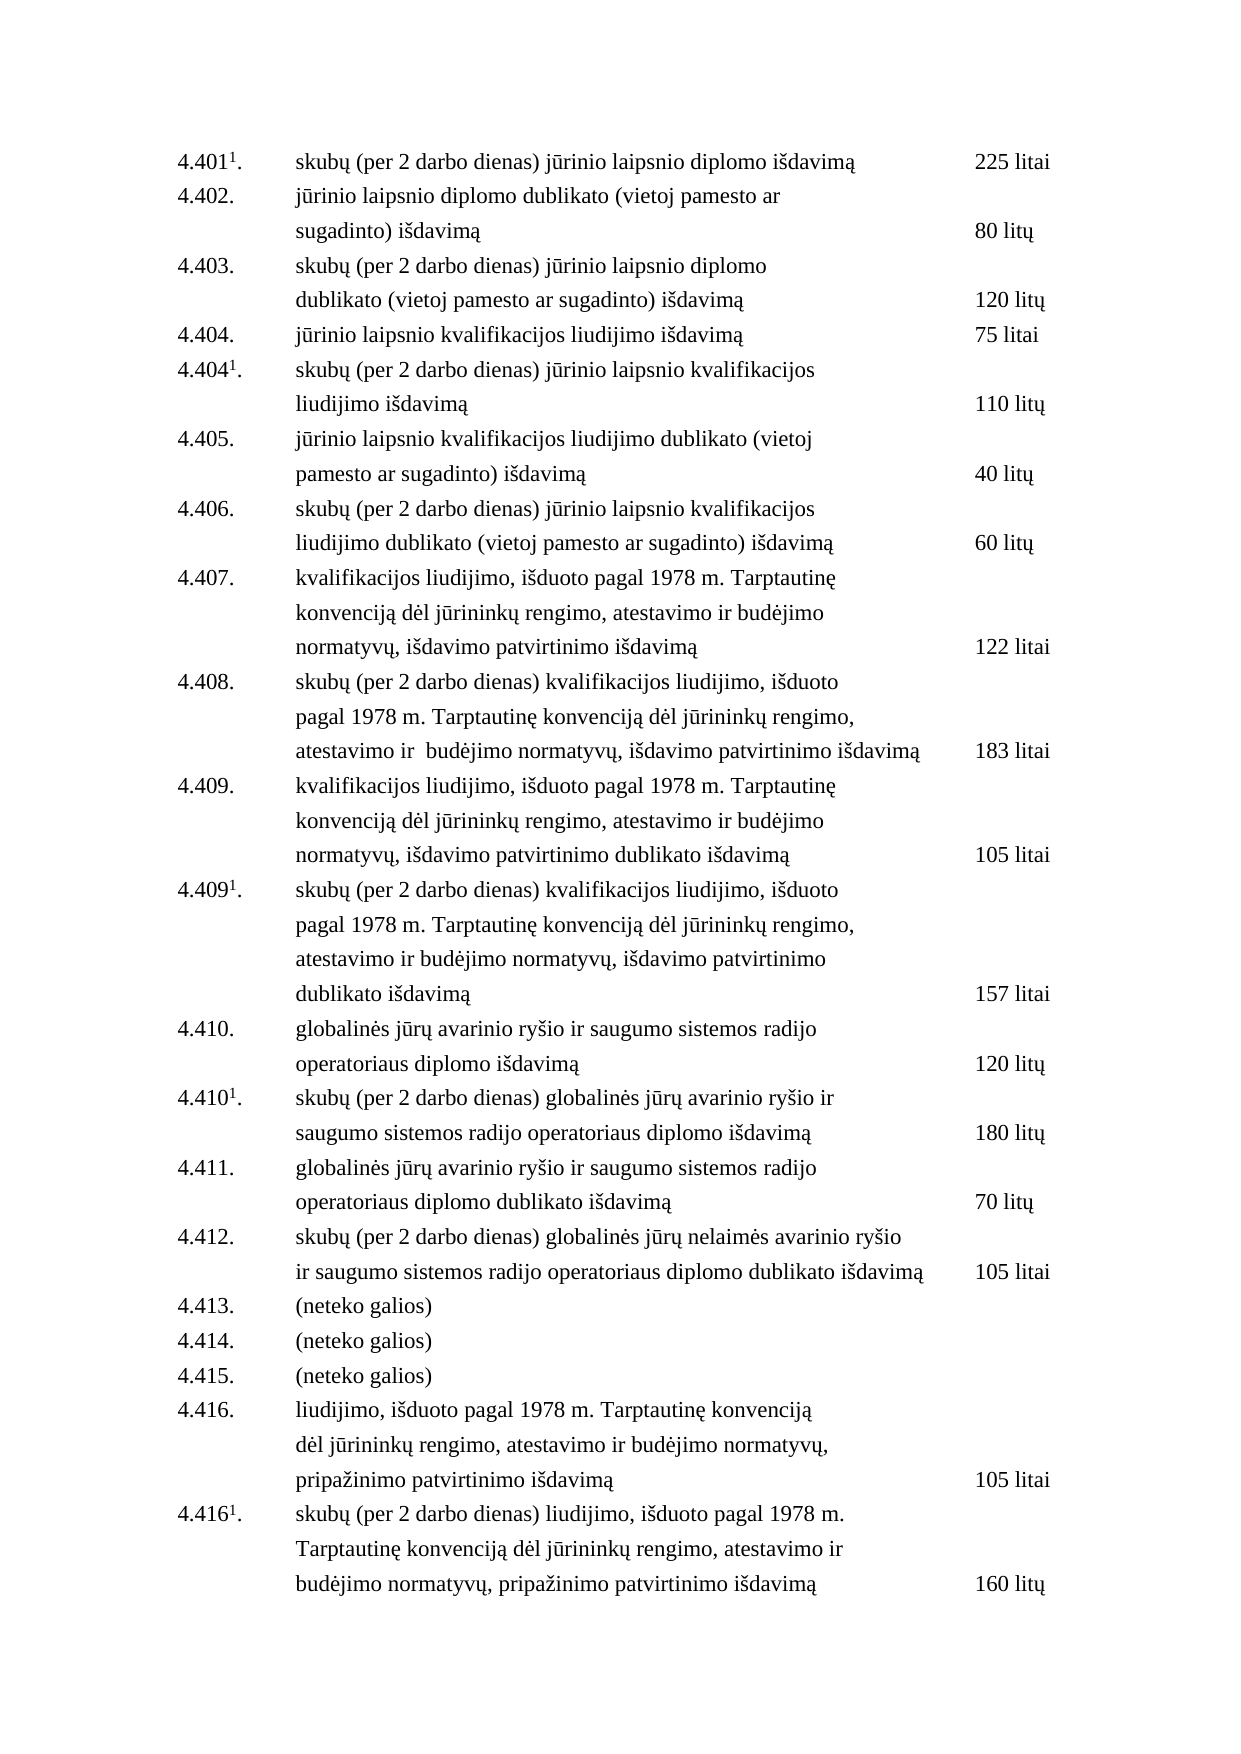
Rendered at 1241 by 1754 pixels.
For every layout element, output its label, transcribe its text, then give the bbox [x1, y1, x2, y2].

text liudijimo dublikato (vietoj pamesto ar sugadinto) išdavimą 60 litų [177, 529, 1122, 556]
text saugumo sistemos radijo operatoriaus diplomo išdavimą 180 litų [177, 1119, 1122, 1145]
text 4.410. globalinės jūrų avarinio ryšio ir saugumo sistemos radijo [177, 1015, 1122, 1041]
text 4.4161. skubų (per 2 darbo dienas) liudijimo, išduoto pagal 1978 m. [177, 1501, 1122, 1527]
text atestavimo ir budėjimo normatyvų, išdavimo patvirtinimo išdavimą 183 litai [177, 737, 1122, 764]
text normatyvų, išdavimo patvirtinimo dublikato išdavimą 105 litai [177, 841, 1122, 868]
text 4.411. globalinės jūrų avarinio ryšio ir saugumo sistemos radijo [177, 1154, 1122, 1180]
text konvenciją dėl jūrininkų rengimo, atestavimo ir budėjimo [177, 807, 1122, 833]
text normatyvų, išdavimo patvirtinimo išdavimą 122 litai [177, 633, 1122, 660]
text dublikato (vietoj pamesto ar sugadinto) išdavimą 120 litų [177, 286, 1122, 313]
text 4.402. jūrinio laipsnio diplomo dublikato (vietoj pamesto ar [177, 182, 1122, 209]
text ir saugumo sistemos radijo operatoriaus diplomo dublikato išdavimą 105 litai [177, 1258, 1122, 1284]
text 4.405. jūrinio laipsnio kvalifikacijos liudijimo dublikato (vietoj [177, 425, 1122, 452]
text 4.408. skubų (per 2 darbo dienas) kvalifikacijos liudijimo, išduoto [177, 668, 1122, 694]
text 4.4011. skubų (per 2 darbo dienas) jūrinio laipsnio diplomo išdavimą 225 litai [177, 148, 1122, 174]
text pagal 1978 m. Tarptautinę konvenciją dėl jūrininkų rengimo, [177, 703, 1122, 729]
text konvenciją dėl jūrininkų rengimo, atestavimo ir budėjimo [177, 599, 1122, 625]
text 4.4091. skubų (per 2 darbo dienas) kvalifikacijos liudijimo, išduoto [177, 876, 1122, 902]
text budėjimo normatyvų, pripažinimo patvirtinimo išdavimą 160 litų [177, 1570, 1122, 1596]
text liudijimo išdavimą 110 litų [177, 391, 1122, 417]
text 4.412. skubų (per 2 darbo dienas) globalinės jūrų nelaimės avarinio ryšio [177, 1223, 1122, 1249]
text pamesto ar sugadinto) išdavimą 40 litų [177, 460, 1122, 486]
text sugadinto) išdavimą 80 litų [177, 217, 1122, 243]
text 4.415. (neteko galios) [177, 1362, 1122, 1388]
text 4.406. skubų (per 2 darbo dienas) jūrinio laipsnio kvalifikacijos [177, 494, 1122, 521]
text operatoriaus diplomo dublikato išdavimą 70 litų [177, 1188, 1122, 1215]
text 4.4101. skubų (per 2 darbo dienas) globalinės jūrų avarinio ryšio ir [177, 1084, 1122, 1111]
text pripažinimo patvirtinimo išdavimą 105 litai [177, 1466, 1122, 1492]
text dublikato išdavimą 157 litai [177, 980, 1122, 1007]
text 4.416. liudijimo, išduoto pagal 1978 m. Tarptautinę konvenciją [177, 1396, 1122, 1423]
text 4.403. skubų (per 2 darbo dienas) jūrinio laipsnio diplomo [177, 252, 1122, 278]
text atestavimo ir budėjimo normatyvų, išdavimo patvirtinimo [177, 946, 1122, 972]
text 4.414. (neteko galios) [177, 1327, 1122, 1353]
text pagal 1978 m. Tarptautinę konvenciją dėl jūrininkų rengimo, [177, 911, 1122, 937]
text 4.413. (neteko galios) [177, 1292, 1122, 1319]
text 4.4041. skubų (per 2 darbo dienas) jūrinio laipsnio kvalifikacijos [177, 356, 1122, 382]
text 4.409. kvalifikacijos liudijimo, išduoto pagal 1978 m. Tarptautinę [177, 772, 1122, 798]
text operatoriaus diplomo išdavimą 120 litų [177, 1049, 1122, 1076]
text dėl jūrininkų rengimo, atestavimo ir budėjimo normatyvų, [177, 1431, 1122, 1457]
text Tarptautinę konvenciją dėl jūrininkų rengimo, atestavimo ir [177, 1535, 1122, 1562]
text 4.404. jūrinio laipsnio kvalifikacijos liudijimo išdavimą 75 litai [177, 321, 1122, 347]
text 4.407. kvalifikacijos liudijimo, išduoto pagal 1978 m. Tarptautinę [177, 564, 1122, 590]
